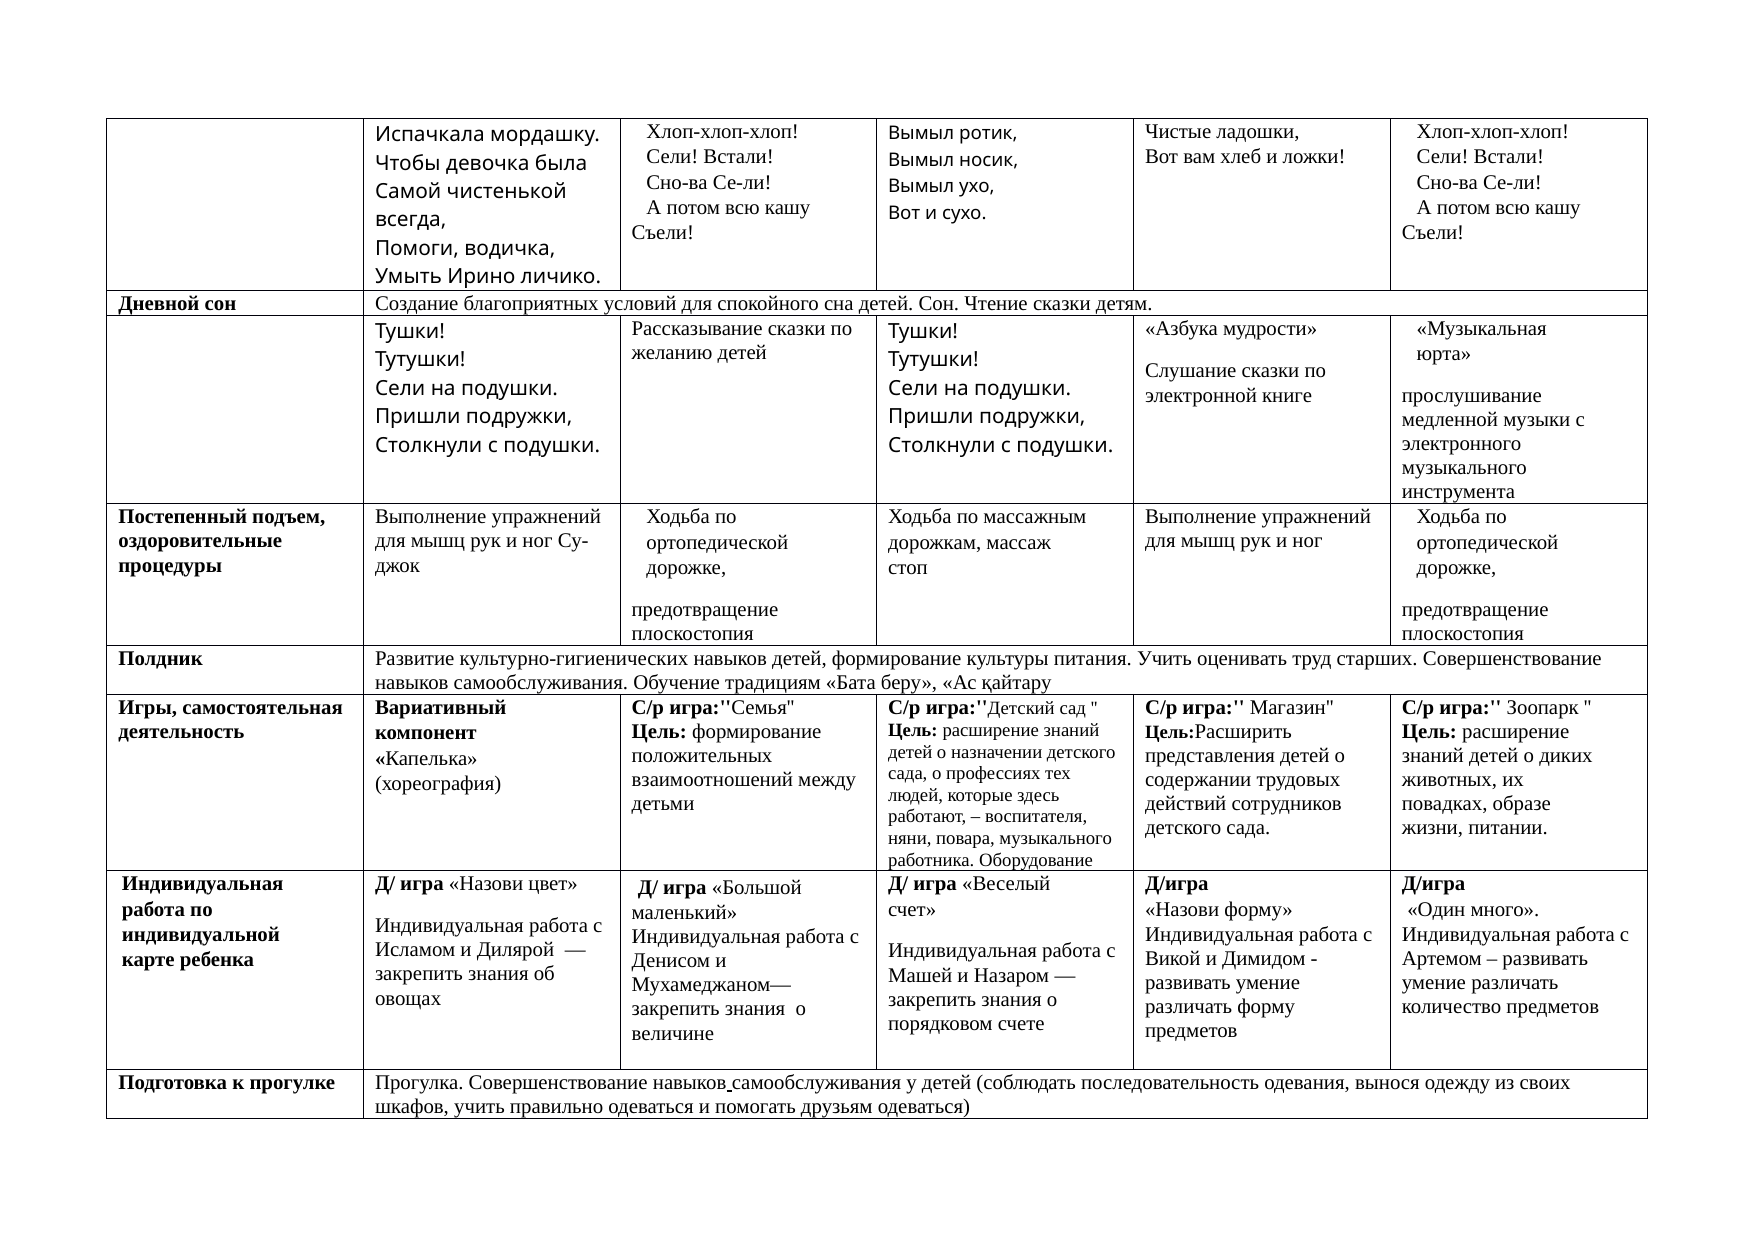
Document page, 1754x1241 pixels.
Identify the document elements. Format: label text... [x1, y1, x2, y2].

table_cell С/р игра:''Семья'' Цель: формирование положительных взаимоотношений между детьми [621, 695, 876, 870]
table_cell Постепенный подъем, оздоровительные процедуры [107, 504, 363, 645]
table_cell Развитие культурно-гигиенических навыков детей, формирование культуры питания. Учить оценивать труд старших. Совершенствование навыков самообслуживания. Обучение традициям «Бата беру», «Ас қайтару [364, 646, 1647, 694]
table_cell Вымыл ротик, Вымыл носик, Вымыл ухо, Вот и сухо. [877, 119, 1133, 290]
table_cell Д/игра «Назови форму» Индивидуальная работа с Викой и Димидом - развивать умение различать форму предметов [1134, 871, 1390, 1068]
table_cell Прогулка. Совершенствование навыков самообслуживания у детей (соблюдать последовательность одевания, вынося одежду из своих шкафов, учить правильно одеваться и помогать друзьям одеваться) [364, 1070, 1647, 1118]
table_cell Ходьба по ортопедической дорожке, предотвращение плоскостопия [621, 504, 876, 645]
table_cell «Азбука мудрости» Слушание сказки по электронной книге [1134, 316, 1390, 503]
table_cell Полдник [107, 646, 363, 694]
table_cell Хлоп-хлоп-хлоп! Сели! Встали! Сно-ва Се-ли! А потом всю кашу Съели! [621, 119, 876, 290]
table_cell Тушки! Тутушки! Сели на подушки. Пришли подружки, Столкнули с подушки. [364, 316, 620, 503]
table_cell Тушки! Тутушки! Сели на подушки. Пришли подружки, Столкнули с подушки. [877, 316, 1133, 503]
table_cell Выполнение упражнений для мышц рук и ног [1134, 504, 1390, 645]
table_cell Чистые ладошки, Вот вам хлеб и ложки! [1134, 119, 1390, 290]
table_cell С/р игра:'' Магазин'' Цель:Расширить представления детей о содержании трудовых действий сотрудников детского сада. [1134, 695, 1390, 870]
table_cell «Музыкальная юрта» прослушивание медленной музыки с электронного музыкального инструмента [1391, 316, 1647, 503]
table_cell Д/игра «Один много». Индивидуальная работа с Артемом – развивать умение различать количество предметов [1391, 871, 1647, 1068]
table_cell Создание благоприятных условий для спокойного сна детей. Сон. Чтение сказки детям. [364, 291, 1647, 315]
table_cell [107, 316, 363, 503]
table_cell [107, 119, 363, 290]
table_cell Ходьба по ортопедической дорожке, предотвращение плоскостопия [1391, 504, 1647, 645]
table_cell Д/ игра «Назови цвет» Индивидуальная работа с Исламом и Дилярой — закрепить знания об овощах [364, 871, 620, 1068]
table_cell Выполнение упражнений для мышц рук и ног Су-джок [364, 504, 620, 645]
table_cell Ходьба по массажным дорожкам, массаж стоп [877, 504, 1133, 645]
table_cell Подготовка к прогулке [107, 1070, 363, 1118]
table_cell С/р игра:''Детский сад '' Цель: расширение знаний детей о назначении детского сада, о профессиях тех людей, которые здесь работают, – воспитателя, няни, повара, музыкального работника. Оборудование [877, 695, 1133, 870]
table_cell Вариативный компонент «Капелька» (хореография) [364, 695, 620, 870]
table_cell Игры, самостоятельная деятельность [107, 695, 363, 870]
table_cell Д/ игра «Веселый счет» Индивидуальная работа с Машей и Назаром — закрепить знания о порядковом счете [877, 871, 1133, 1068]
table_cell Дневной сон [107, 291, 363, 315]
table_cell Д/ игра «Большой маленький» Индивидуальная работа с Денисом и Мухамеджаном— закрепить знания о величине [621, 871, 876, 1068]
table_cell Испачкала мордашку. Чтобы девочка была Самой чистенькой всегда, Помоги, водичка, Умыть Ирино личико. [364, 119, 620, 290]
table_cell Рассказывание сказки по желанию детей [621, 316, 876, 503]
table_cell Индивидуальная работа по индивидуальной карте ребенка [107, 871, 363, 1068]
table_cell Хлоп-хлоп-хлоп! Сели! Встали! Сно-ва Се-ли! А потом всю кашу Съели! [1391, 119, 1647, 290]
table_cell С/р игра:'' Зоопарк '' Цель: расширение знаний детей о диких животных, их повадках, образе жизни, питании. [1391, 695, 1647, 870]
